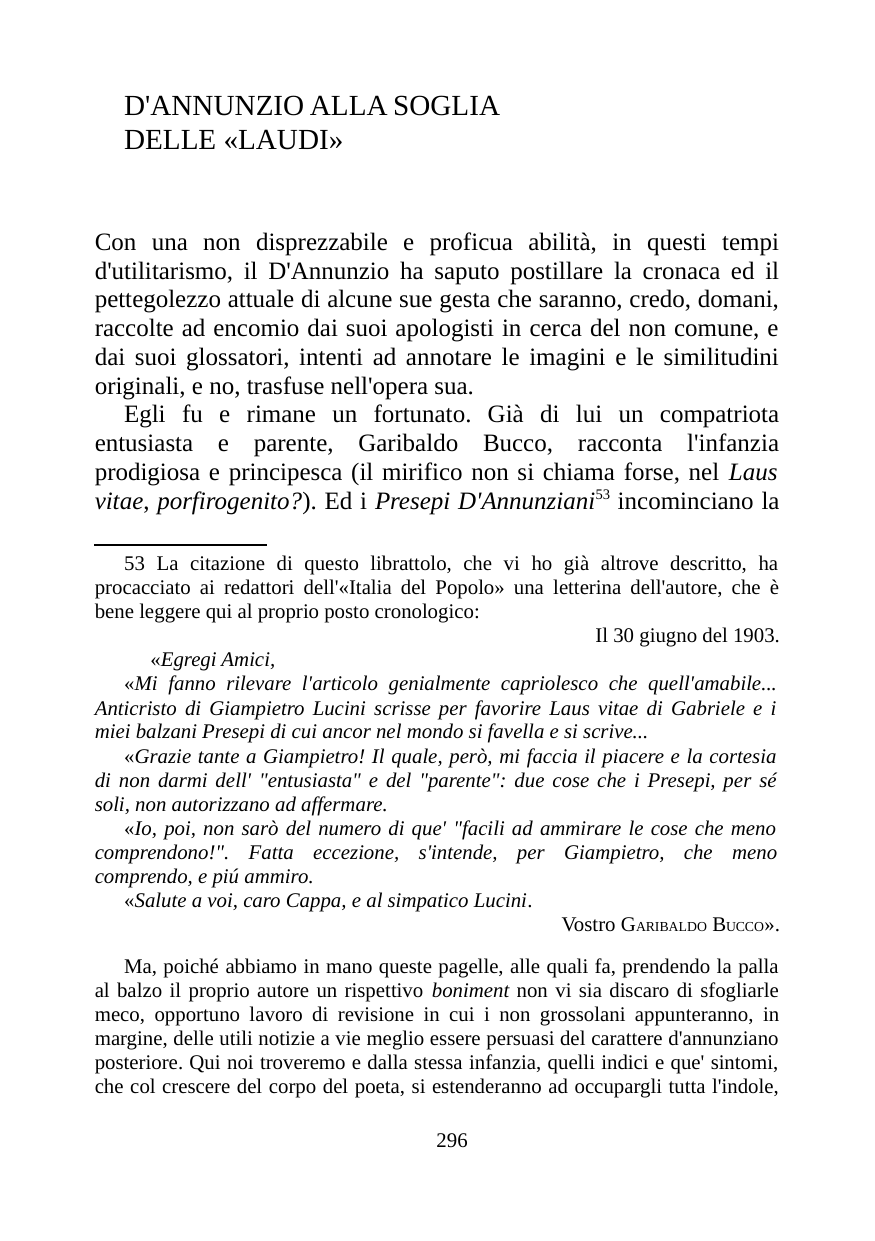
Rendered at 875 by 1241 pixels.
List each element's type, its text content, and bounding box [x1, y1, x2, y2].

subtitle D'ANNUNZIO ALLA SOGLIA DELLE «LAUDI» [124, 88, 779, 156]
text Il 30 giugno del 1903. [94, 623, 779, 647]
text Ma, poiché abbiamo in mano queste pagelle, alle quali fa, prendendo la palla al balzo il proprio autore un rispettivo boniment non vi sia discaro di sfogliarle meco, opportuno lavoro di revisione in cui i non grossolani appunteranno, in margine, delle utili notizie a vie meglio essere persuasi del carattere d'annunziano posteriore. Qui noi troveremo e dalla stessa infanzia, quelli indici e que' sintomi, che col crescere del corpo del poeta, si estenderanno ad occupargli tutta l'indole, [94, 954, 779, 1098]
text La citazione di questo librattolo, che vi ho già altrove descritto, ha procacciato ai redattori dell'«Italia del Popolo» una letterina dell'autore, che è bene leggere qui al proprio posto cronologico: [94, 551, 779, 623]
text «Egregi Amici, [94, 647, 779, 671]
text Egli fu e rimane un fortunato. Già di lui un compatriota entusiasta e parente, Garibaldo Bucco, racconta l'infanzia prodigiosa e principesca (il mirifico non si chiama forse, nel Laus vitae, porfirogenito?). Ed i Presepi D'Annunziani incominciano la [94, 399, 779, 514]
text «Grazie tante a Giampietro! Il quale, però, mi faccia il piacere e la cortesia di non darmi dell' "entusiasta" e del "parente": due cose che i Presepi, per sé soli, non autorizzano ad affermare. [94, 743, 779, 816]
text Con una non disprezzabile e proficua abilità, in questi tempi d'utilitarismo, il D'Annunzio ha saputo postillare la cronaca ed il pettegolezzo attuale di alcune sue gesta che saranno, credo, domani, raccolte ad encomio dai suoi apologisti in cerca del non comune, e dai suoi glossatori, intenti ad annotare le imagini e le similitudini originali, e no, trasfuse nell'opera sua. [94, 227, 779, 399]
text «Mi fanno rilevare l'articolo genialmente capriolesco che quell'amabile... Anticristo di Giampietro Lucini scrisse per favorire Laus vitae di Gabriele e i miei balzani Presepi di cui ancor nel mondo si favella e si scrive... [94, 671, 779, 743]
text «Io, poi, non sarò del numero di que' "facili ad ammirare le cose che meno comprendono!". Fatta eccezione, s'intende, per Giampietro, che meno comprendo, e piú ammiro. [94, 816, 779, 888]
text Vostro Garibaldo Bucco». [94, 912, 779, 936]
text «Salute a voi, caro Cappa, e al simpatico Lucini. [94, 888, 779, 912]
